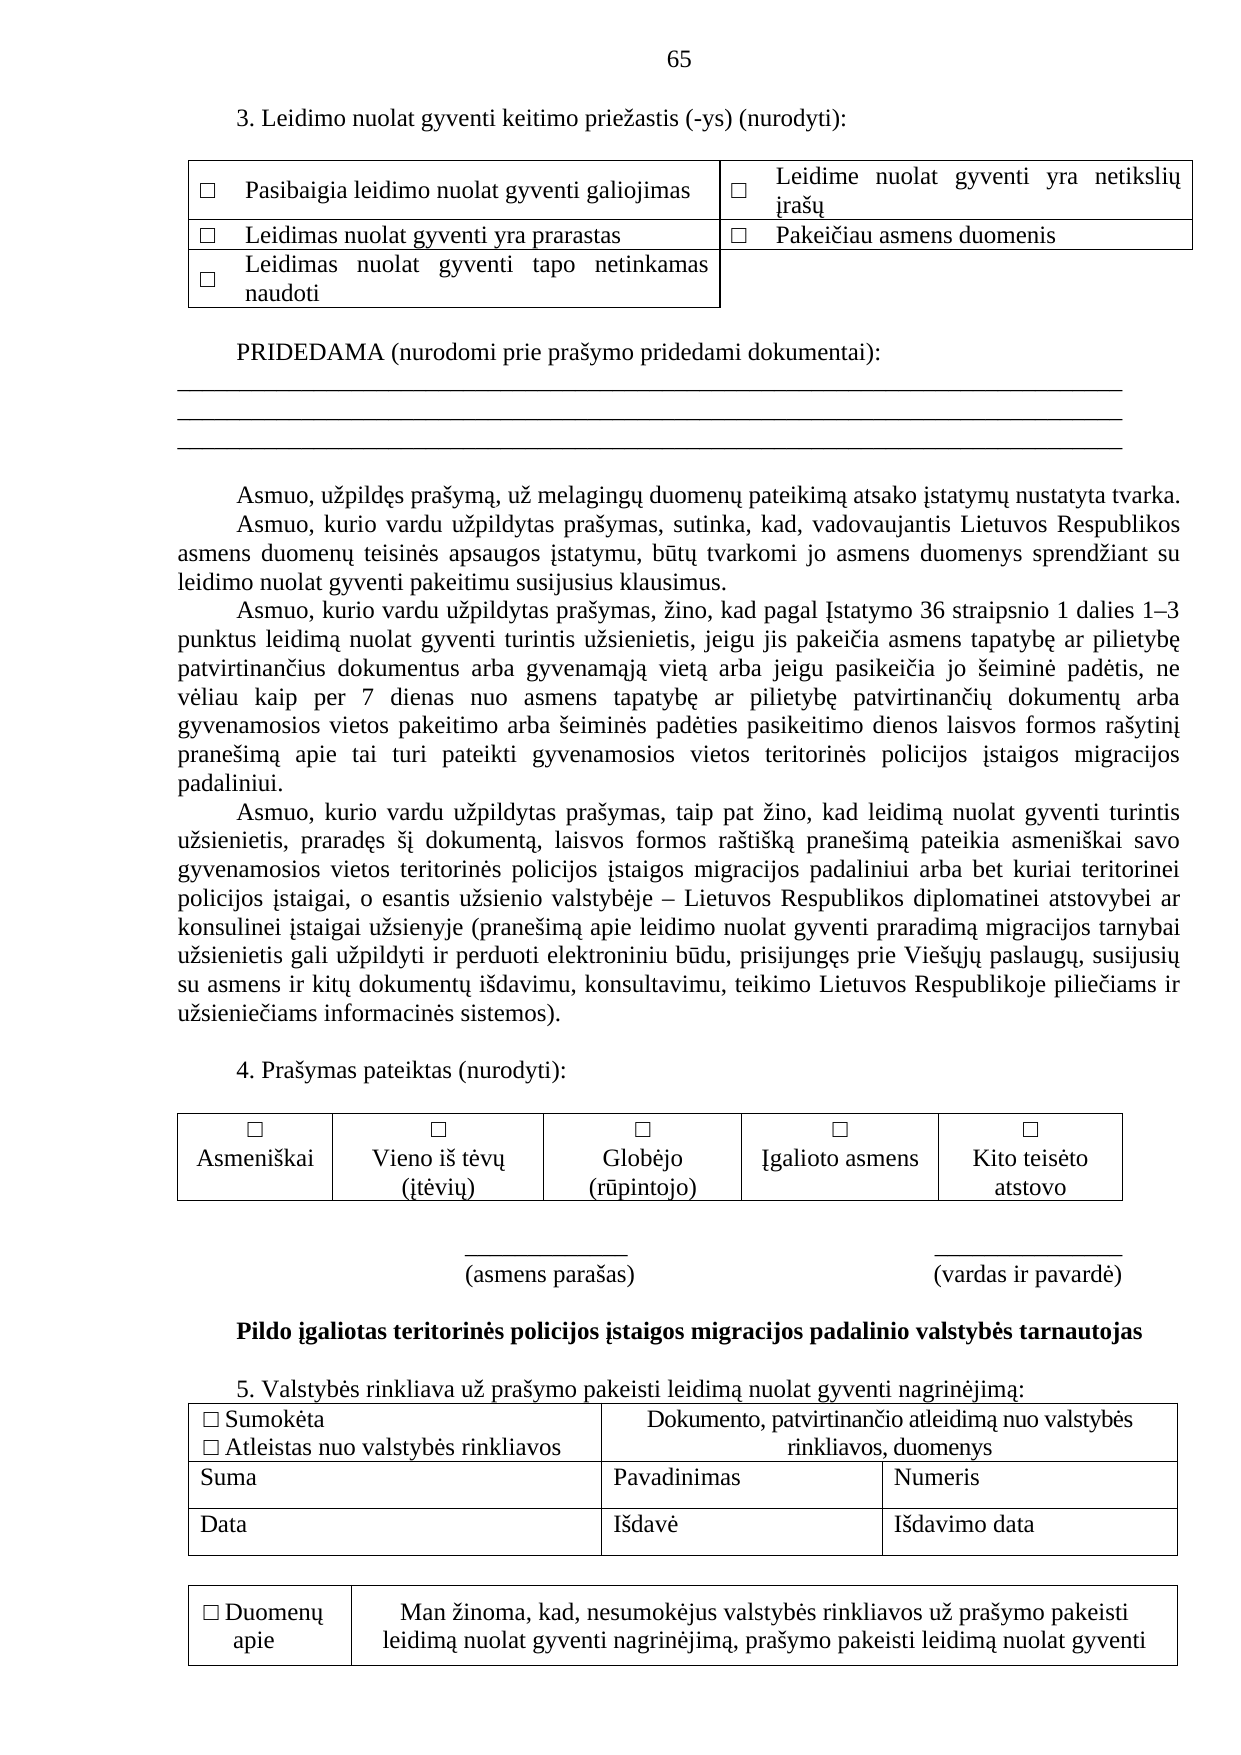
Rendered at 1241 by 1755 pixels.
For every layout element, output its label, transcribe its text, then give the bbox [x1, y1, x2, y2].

table_cell Leidimas nuolat gyventi yra prarastas [234, 220, 719, 248]
table_cell [721, 250, 764, 307]
table_header □[] Asmeniškai [178, 1114, 332, 1200]
text _ [177, 366, 1181, 394]
table_header □[] Vieno iš tėvų (įtėvių) [333, 1114, 543, 1200]
table_cell Išdavė [602, 1509, 882, 1555]
table_header Leidime nuolat gyventi yra netikslių įrašų [764, 161, 1192, 219]
table_header Pasibaigia leidimo nuolat gyventi galiojimas [234, 161, 719, 219]
text _ [177, 423, 1181, 452]
table_cell Pavadinimas [602, 1462, 882, 1508]
table_header □[] Globėjo (rūpintojo) [544, 1114, 741, 1200]
text 3. Leidimo nuolat gyventi keitimo priežastis (-ys) (nurodyti): [177, 103, 1181, 131]
text (asmens parašas) (vardas ir pavardė) [465, 1259, 1181, 1288]
text Asmuo, kurio vardu užpildytas prašymas, žino, kad pagal Įstatymo 36 straipsnio 1 dalies 1–3 punktus leidimą nuolat gyventi turintis užsienietis, jeigu jis pakeičia asmens tapatybę ar pilietybę patvirtinančius dokumentus arba gyvenamąją vietą arba jeigu pasikeičia jo šeiminė padėtis, ne vėliau kaip per 7 dienas nuo asmens tapatybę ar pilietybę patvirtinančių dokumentų arba gyvenamosios vietos pakeitimo arba šeiminės padėties pasikeitimo dienos laisvos formos rašytinį pranešimą apie tai turi pateikti gyvenamosios vietos teritorinės policijos įstaigos migracijos padaliniui. [177, 596, 1181, 797]
text Asmuo, užpildęs prašymą, už melagingų duomenų pateikimą atsako įstatymų nustatyta tvarka. [177, 481, 1181, 509]
table_cell Data [189, 1509, 601, 1555]
text Asmuo, kurio vardu užpildytas prašymas, taip pat žino, kad leidimą nuolat gyventi turintis užsienietis, praradęs šį dokumentą, laisvos formos raštišką pranešimą pateikia asmeniškai savo gyvenamosios vietos teritorinės policijos įstaigos migracijos padaliniui arba bet kuriai teritorinei policijos įstaigai, o esantis užsienio valstybėje – Lietuvos Respublikos diplomatinei atstovybei ar konsulinei įstaigai užsienyje (pranešimą apie leidimo nuolat gyventi praradimą migracijos tarnybai užsienietis gali užpildyti ir perduoti elektroniniu būdu, prisijungęs prie Viešųjų paslaugų, susijusių su asmens ir kitų dokumentų išdavimu, konsultavimu, teikimo Lietuvos Respublikoje piliečiams ir užsieniečiams informacinės sistemos). [177, 797, 1181, 1027]
table_cell □ [189, 220, 233, 248]
text 5. Valstybės rinkliava už prašymo pakeisti leidimą nuolat gyventi nagrinėjimą: [177, 1374, 1181, 1403]
table_header Man žinoma, kad, nesumokėjus valstybės rinkliavos už prašymo pakeisti leidimą nuolat gyventi nagrinėjimą, prašymo pakeisti leidimą nuolat gyventi [352, 1586, 1177, 1665]
table_header □ Duomenų apie [189, 1586, 351, 1665]
table_header □ [189, 161, 233, 219]
table_header □ Sumokėta □ Atleistas nuo valstybės rinkliavos [189, 1404, 601, 1461]
table_header Dokumento, patvirtinančio atleidimą nuo valstybės rinkliavos, duomenys [602, 1404, 1177, 1461]
text Pildo įgaliotas teritorinės policijos įstaigos migracijos padalinio valstybės tarnautojas [177, 1316, 1181, 1345]
table_header □ [721, 161, 764, 219]
text _ [177, 394, 1181, 423]
table_cell Numeris [883, 1462, 1177, 1508]
text Asmuo, kurio vardu užpildytas prašymas, sutinka, kad, vadovaujantis Lietuvos Respublikos asmens duomenų teisinės apsaugos įstatymu, būtų tvarkomi jo asmens duomenys sprendžiant su leidimo nuolat gyventi pakeitimu susijusius klausimus. [177, 509, 1181, 596]
text PRIDEDAMA (nurodomi prie prašymo pridedami dokumentai): [177, 337, 1181, 366]
table_cell □ [721, 220, 764, 248]
table_cell [764, 250, 1192, 307]
table_header □[] Įgalioto asmens [742, 1114, 938, 1200]
table_cell □ [189, 250, 233, 307]
table_cell Išdavimo data [883, 1509, 1177, 1555]
table_cell Pakeičiau asmens duomenis [764, 220, 1192, 248]
text 4. Prašymas pateiktas (nurodyti): [177, 1056, 1181, 1084]
table_cell Leidimas nuolat gyventi tapo netinkamas naudoti [234, 250, 719, 307]
table_cell Suma [189, 1462, 601, 1508]
table_header □[] Kito teisėto atstovo [939, 1114, 1122, 1200]
text _____________ _______________ [465, 1230, 1181, 1259]
